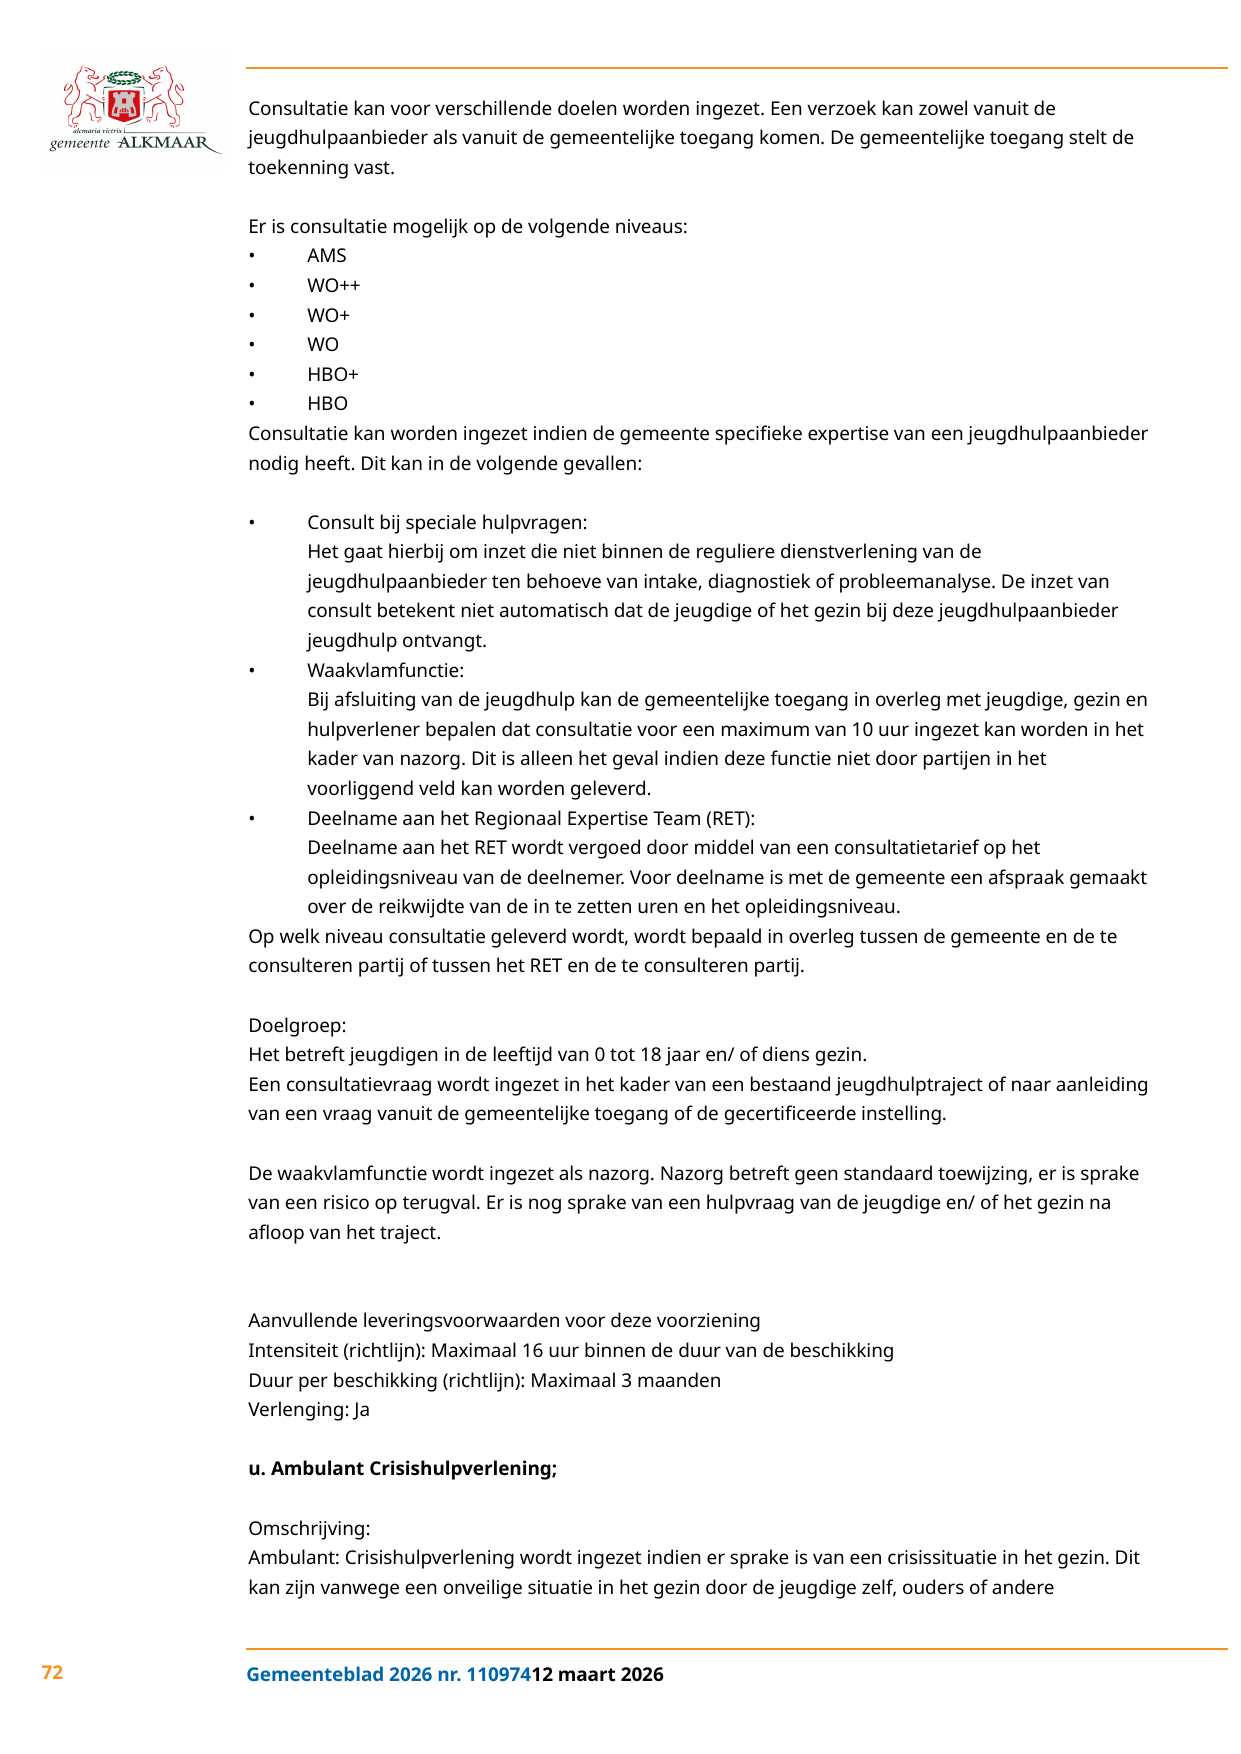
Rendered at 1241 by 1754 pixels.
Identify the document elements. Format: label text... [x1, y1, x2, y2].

list HBO [248, 391, 1152, 416]
text Consultatie kan worden ingezet indien de gemeente specifieke expertise van een jeugdhulpaanbieder nodig heeft. Dit kan in de volgende gevallen: [248, 420, 1152, 476]
list HBO+ [248, 361, 1152, 387]
text Ambulant: Crisishulpverlening wordt ingezet indien er sprake is van een crisissituatie in het gezin. Dit kan zijn vanwege een onveilige situatie in het gezin door de jeugdige zelf, ouders of andere [248, 1544, 1152, 1600]
text Verlenging: Ja [248, 1396, 1152, 1422]
list Waakvlamfunctie: [248, 657, 1152, 683]
text Het betreft jeugdigen in de leeftijd van 0 tot 18 jaar en/ of diens gezin. [248, 1041, 1152, 1067]
list WO+ [248, 302, 1152, 328]
list WO [248, 331, 1152, 357]
list AMS [248, 243, 1152, 268]
text Op welk niveau consultatie geleverd wordt, wordt bepaald in overleg tussen de gemeente en de te consulteren partij of tussen het RET en de te consulteren partij. [248, 923, 1152, 978]
text Consultatie kan voor verschillende doelen worden ingezet. Een verzoek kan zowel vanuit de jeugdhulpaanbieder als vanuit de gemeentelijke toegang komen. De gemeentelijke toegang stelt de toekenning vast. [248, 95, 1152, 180]
text Doelgroep: [248, 1012, 1152, 1038]
list Deelname aan het Regionaal Expertise Team (RET): [248, 805, 1152, 831]
text Aanvullende leveringsvoorwaarden voor deze voorziening [248, 1308, 1152, 1333]
text De waakvlamfunctie wordt ingezet als nazorg. Nazorg betreft geen standaard toewijzing, er is sprake van een risico op terugval. Er is nog sprake van een hulpvraag van de jeugdige en/ of het gezin na afloop van het traject. [248, 1160, 1152, 1245]
text Intensiteit (richtlijn): Maximaal 16 uur binnen de duur van de beschikking [248, 1337, 1152, 1363]
picture [41, 47, 231, 172]
list Het gaat hierbij om inzet die niet binnen de reguliere dienstverlening van de jeugdhulpaanbieder ten behoeve van intake, diagnostiek of probleemanalyse. De inzet van consult betekent niet automatisch dat de jeugdige of het gezin bij deze jeugdhulpaanbieder jeugdhulp ontvangt. [248, 538, 1152, 653]
text Er is consultatie mogelijk op de volgende niveaus: [248, 213, 1152, 239]
text Omschrijving: [248, 1515, 1152, 1541]
list WO++ [248, 272, 1152, 298]
text u. Ambulant Crisishulpverlening; [248, 1456, 1152, 1481]
text Duur per beschikking (richtlijn): Maximaal 3 maanden [248, 1367, 1152, 1393]
list Bij afsluiting van de jeugdhulp kan de gemeentelijke toegang in overleg met jeugdige, gezin en hulpverlener bepalen dat consultatie voor een maximum van 10 uur ingezet kan worden in het kader van nazorg. Dit is alleen het geval indien deze functie niet door partijen in het voorliggend veld kan worden geleverd. [248, 686, 1152, 801]
list Deelname aan het RET wordt vergoed door middel van een consultatietarief op het opleidingsniveau van de deelnemer. Voor deelname is met de gemeente een afspraak gemaakt over de reikwijdte van de in te zetten uren en het opleidingsniveau. [248, 834, 1152, 919]
text Een consultatievraag wordt ingezet in het kader van een bestaand jeugdhulptraject of naar aanleiding van een vraag vanuit de gemeentelijke toegang of de gecertificeerde instelling. [248, 1071, 1152, 1126]
list Consult bij speciale hulpvragen: [248, 509, 1152, 535]
